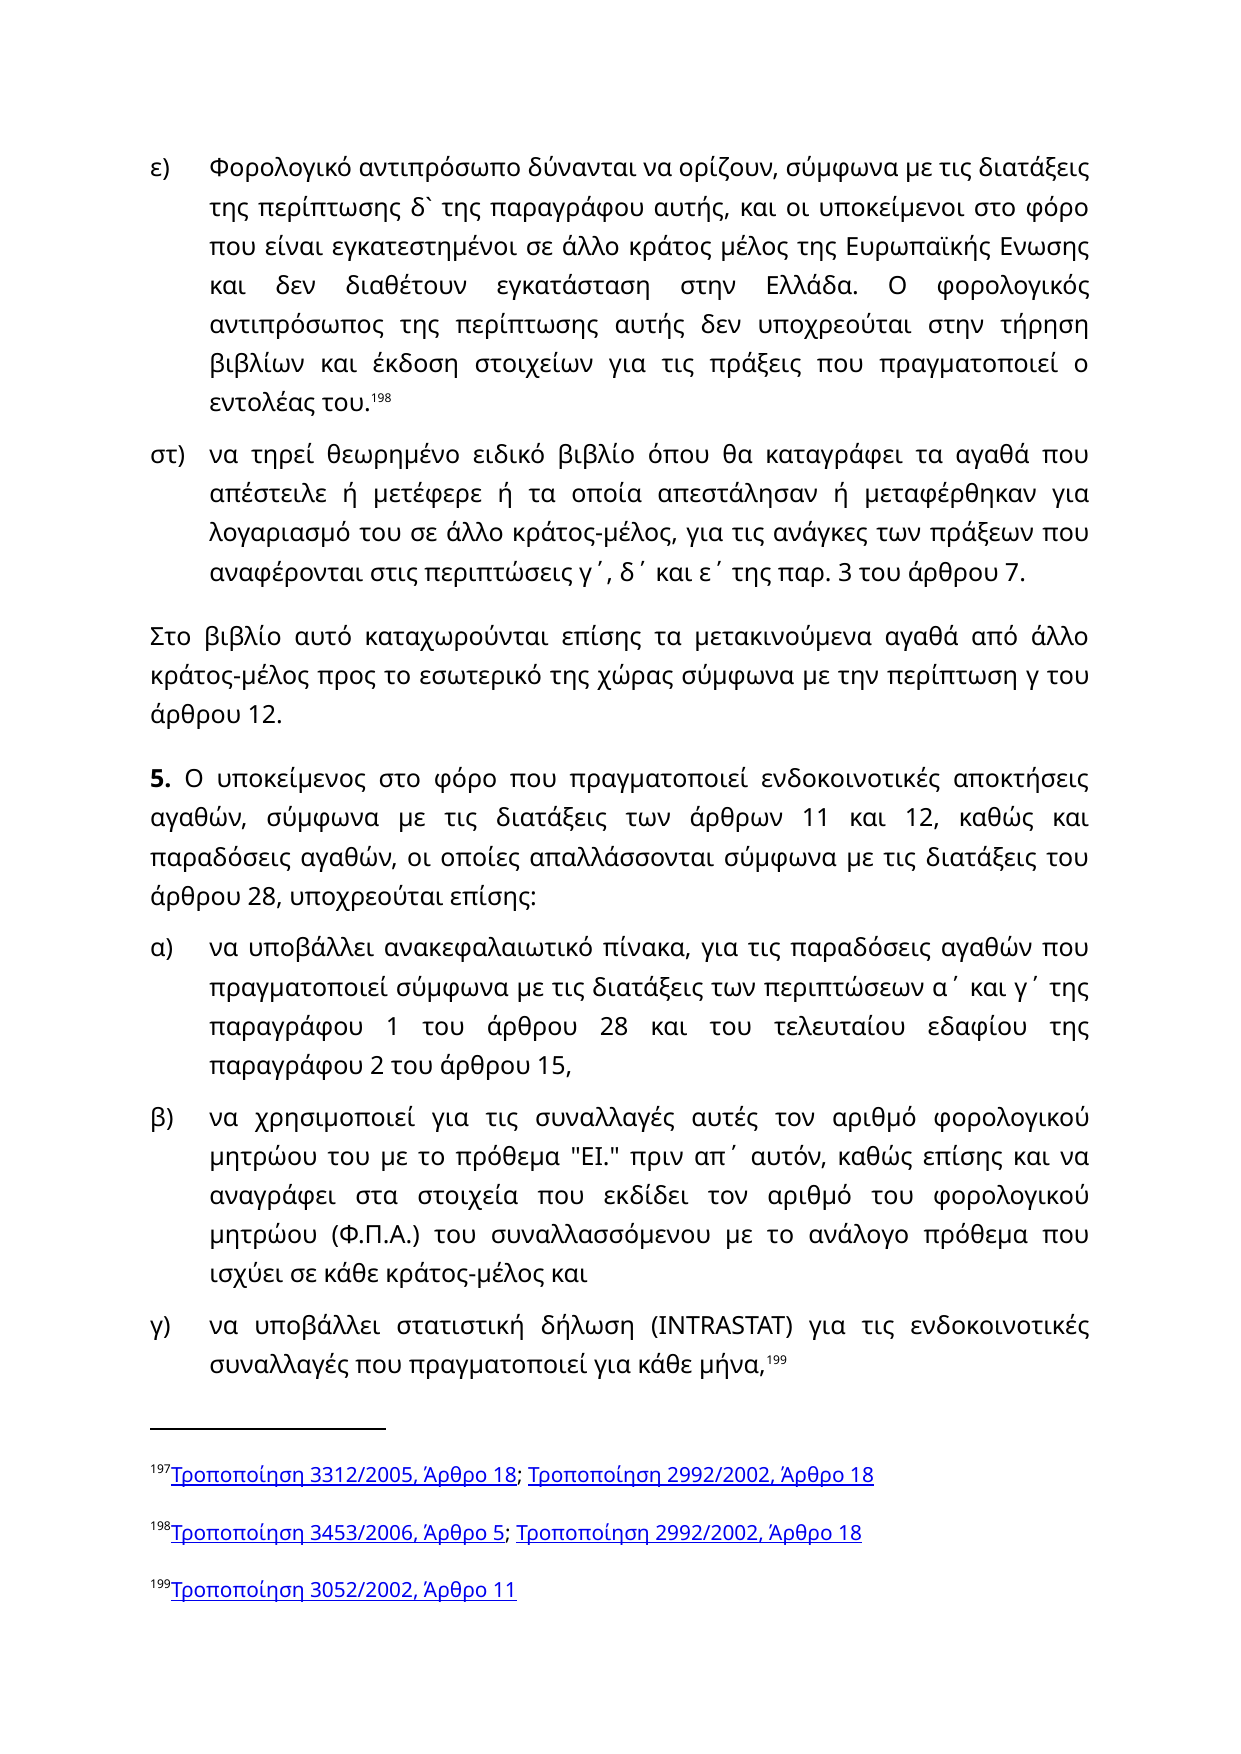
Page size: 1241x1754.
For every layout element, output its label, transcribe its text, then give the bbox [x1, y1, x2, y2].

text Τροποποίηση 3453/2006, Άρθρο 5; Τροποποίηση 2992/2002, Άρθρο 18 [150, 1518, 1090, 1546]
list β) να χρησιμοποιεί για τις συναλλαγές αυτές τον αριθμό φορολογικού μητρώου του με το πρόθεμα "ΕΙ." πριν απ΄ αυτόν, καθώς επίσης και να αναγράφει στα στοιχεία που εκδίδει τον αριθμό του φορολογικού μητρώου (Φ.Π.Α.) του συναλλασσόμενου με το ανάλογο πρόθεμα που ισχύει σε κάθε κράτος-μέλος και [150, 1099, 1090, 1290]
list στ) να τηρεί θεωρημένο ειδικό βιβλίο όπου θα καταγράφει τα αγαθά που απέστειλε ή μετέφερε ή τα οποία απεστάλησαν ή μεταφέρθηκαν για λογαριασμό του σε άλλο κράτος-μέλος, για τις ανάγκες των πράξεων που αναφέρονται στις περιπτώσεις γ΄, δ΄ και ε΄ της παρ. 3 του άρθρου 7. [150, 437, 1090, 588]
text Στο βιβλίο αυτό καταχωρούνται επίσης τα μετακινούμενα αγαθά από άλλο κράτος-μέλος προς το εσωτερικό της χώρας σύμφωνα με την περίπτωση γ του άρθρου 12. [150, 618, 1090, 731]
text 5. Ο υποκείμενος στο φόρο που πραγματοποιεί ενδοκοινοτικές αποκτήσεις αγαθών, σύμφωνα με τις διατάξεις των άρθρων 11 και 12, καθώς και παραδόσεις αγαθών, οι οποίες απαλλάσσονται σύμφωνα με τις διατάξεις του άρθρου 28, υποχρεούται επίσης: [150, 761, 1090, 912]
list γ) να υποβάλλει στατιστική δήλωση (INTRASTAT) για τις ενδοκοινοτικές συναλλαγές που πραγματοποιεί για κάθε μήνα, [150, 1307, 1090, 1381]
list α) να υποβάλλει ανακεφαλαιωτικό πίνακα, για τις παραδόσεις αγαθών που πραγματοποιεί σύμφωνα με τις διατάξεις των περιπτώσεων α΄ και γ΄ της παραγράφου 1 του άρθρου 28 και του τελευταίου εδαφίου της παραγράφου 2 του άρθρου 15, [150, 930, 1090, 1082]
text Τροποποίηση 3312/2005, Άρθρο 18; Τροποποίηση 2992/2002, Άρθρο 18 [150, 1460, 1090, 1489]
list ε) Φορολογικό αντιπρόσωπο δύνανται να ορίζουν, σύμφωνα με τις διατάξεις της περίπτωσης δ` της παραγράφου αυτής, και οι υποκείμενοι στο φόρο που είναι εγκατεστημένοι σε άλλο κράτος μέλος της Ευρωπαϊκής Ενωσης και δεν διαθέτουν εγκατάσταση στην Ελλάδα. Ο φορολογικός αντιπρόσωπος της περίπτωσης αυτής δεν υποχρεούται στην τήρηση βιβλίων και έκδοση στοιχείων για τις πράξεις που πραγματοποιεί ο εντολέας του. [150, 150, 1090, 419]
text Τροποποίηση 3052/2002, Άρθρο 11 [150, 1576, 1090, 1604]
